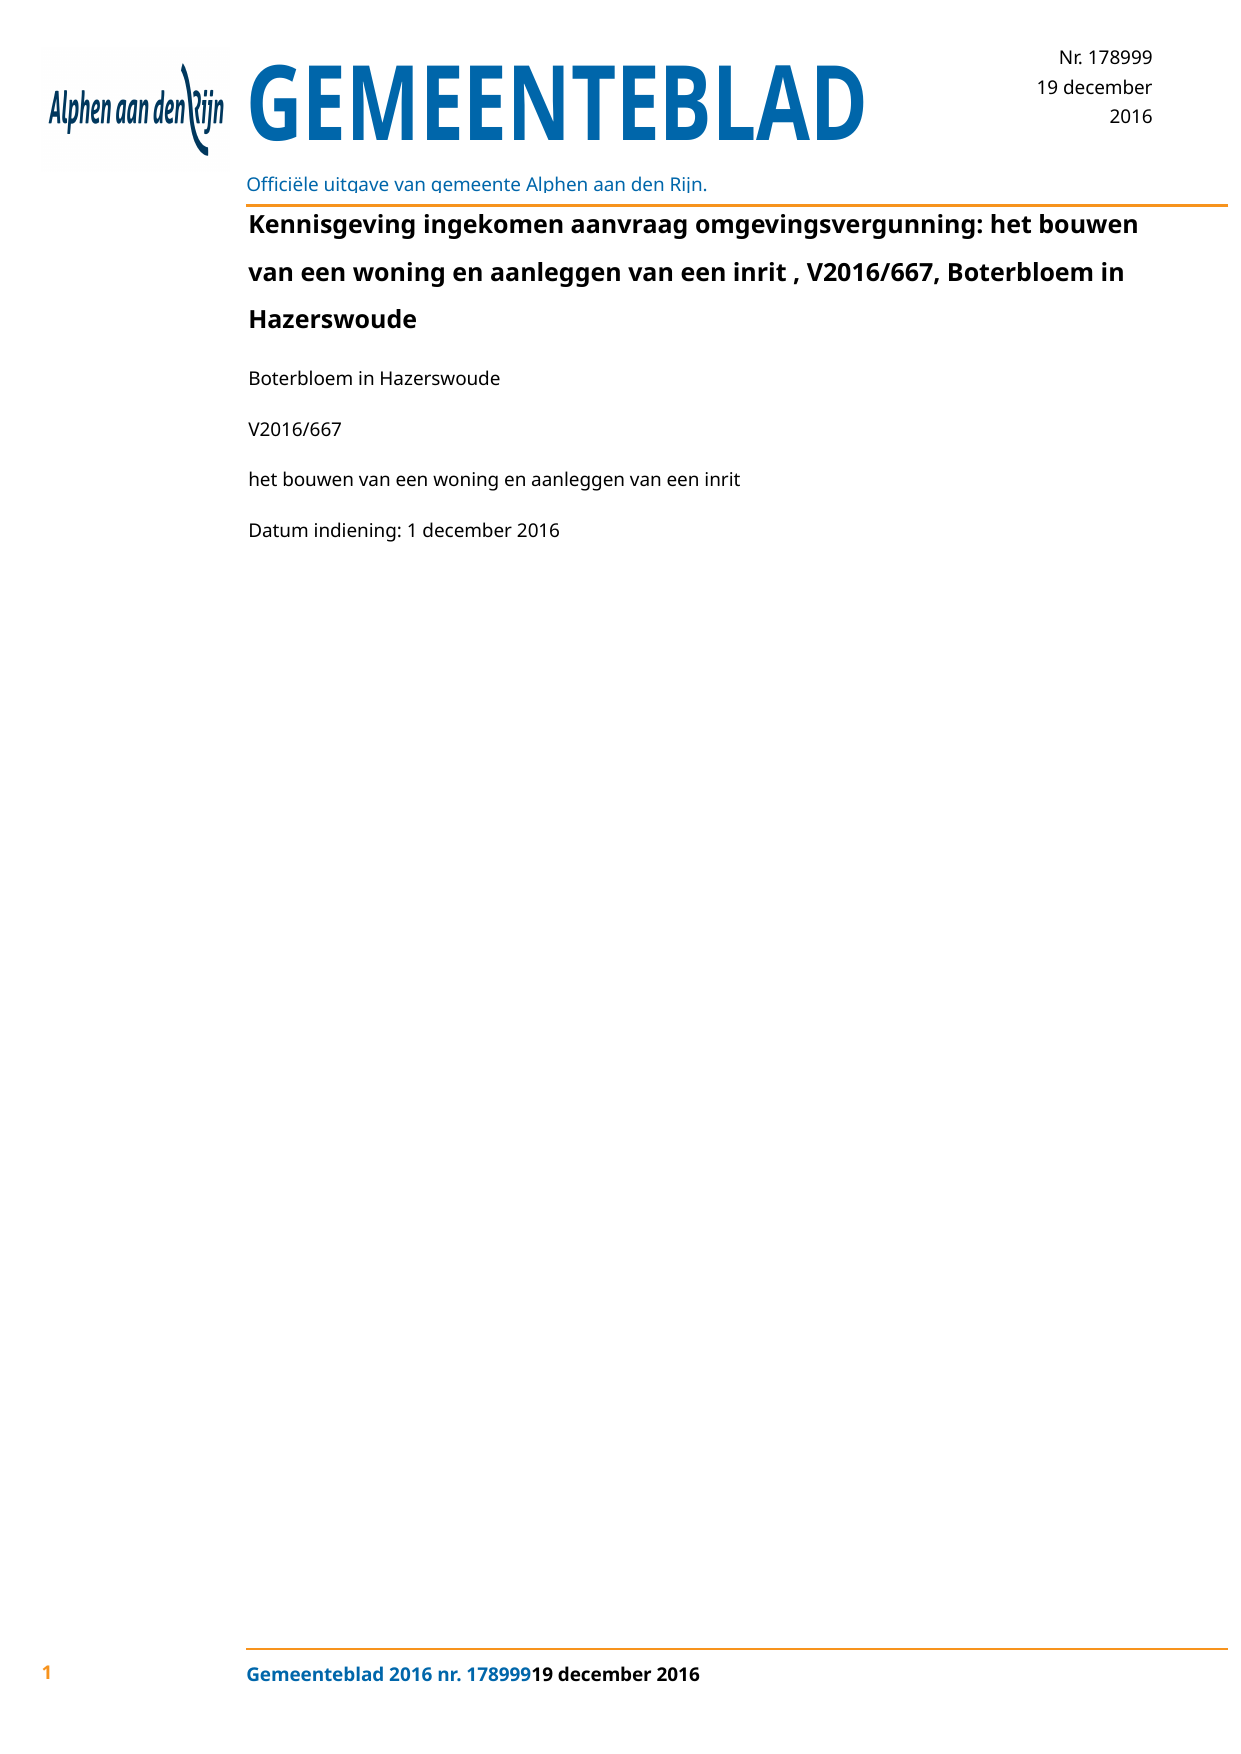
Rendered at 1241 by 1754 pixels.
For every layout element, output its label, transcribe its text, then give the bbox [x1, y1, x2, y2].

text Kennisgeving ingekomen aanvraag omgevingsvergunning: het bouwen van een woning en aanleggen van een inrit , V2016/667, Boterbloem in Hazerswoude [248, 207, 1152, 336]
text V2016/667 [248, 416, 1152, 442]
text Datum indiening: 1 december 2016 [248, 517, 1152, 542]
picture [41, 47, 231, 172]
text het bouwen van een woning en aanleggen van een inrit [248, 466, 1152, 492]
text Boterbloem in Hazerswoude [248, 366, 1152, 391]
